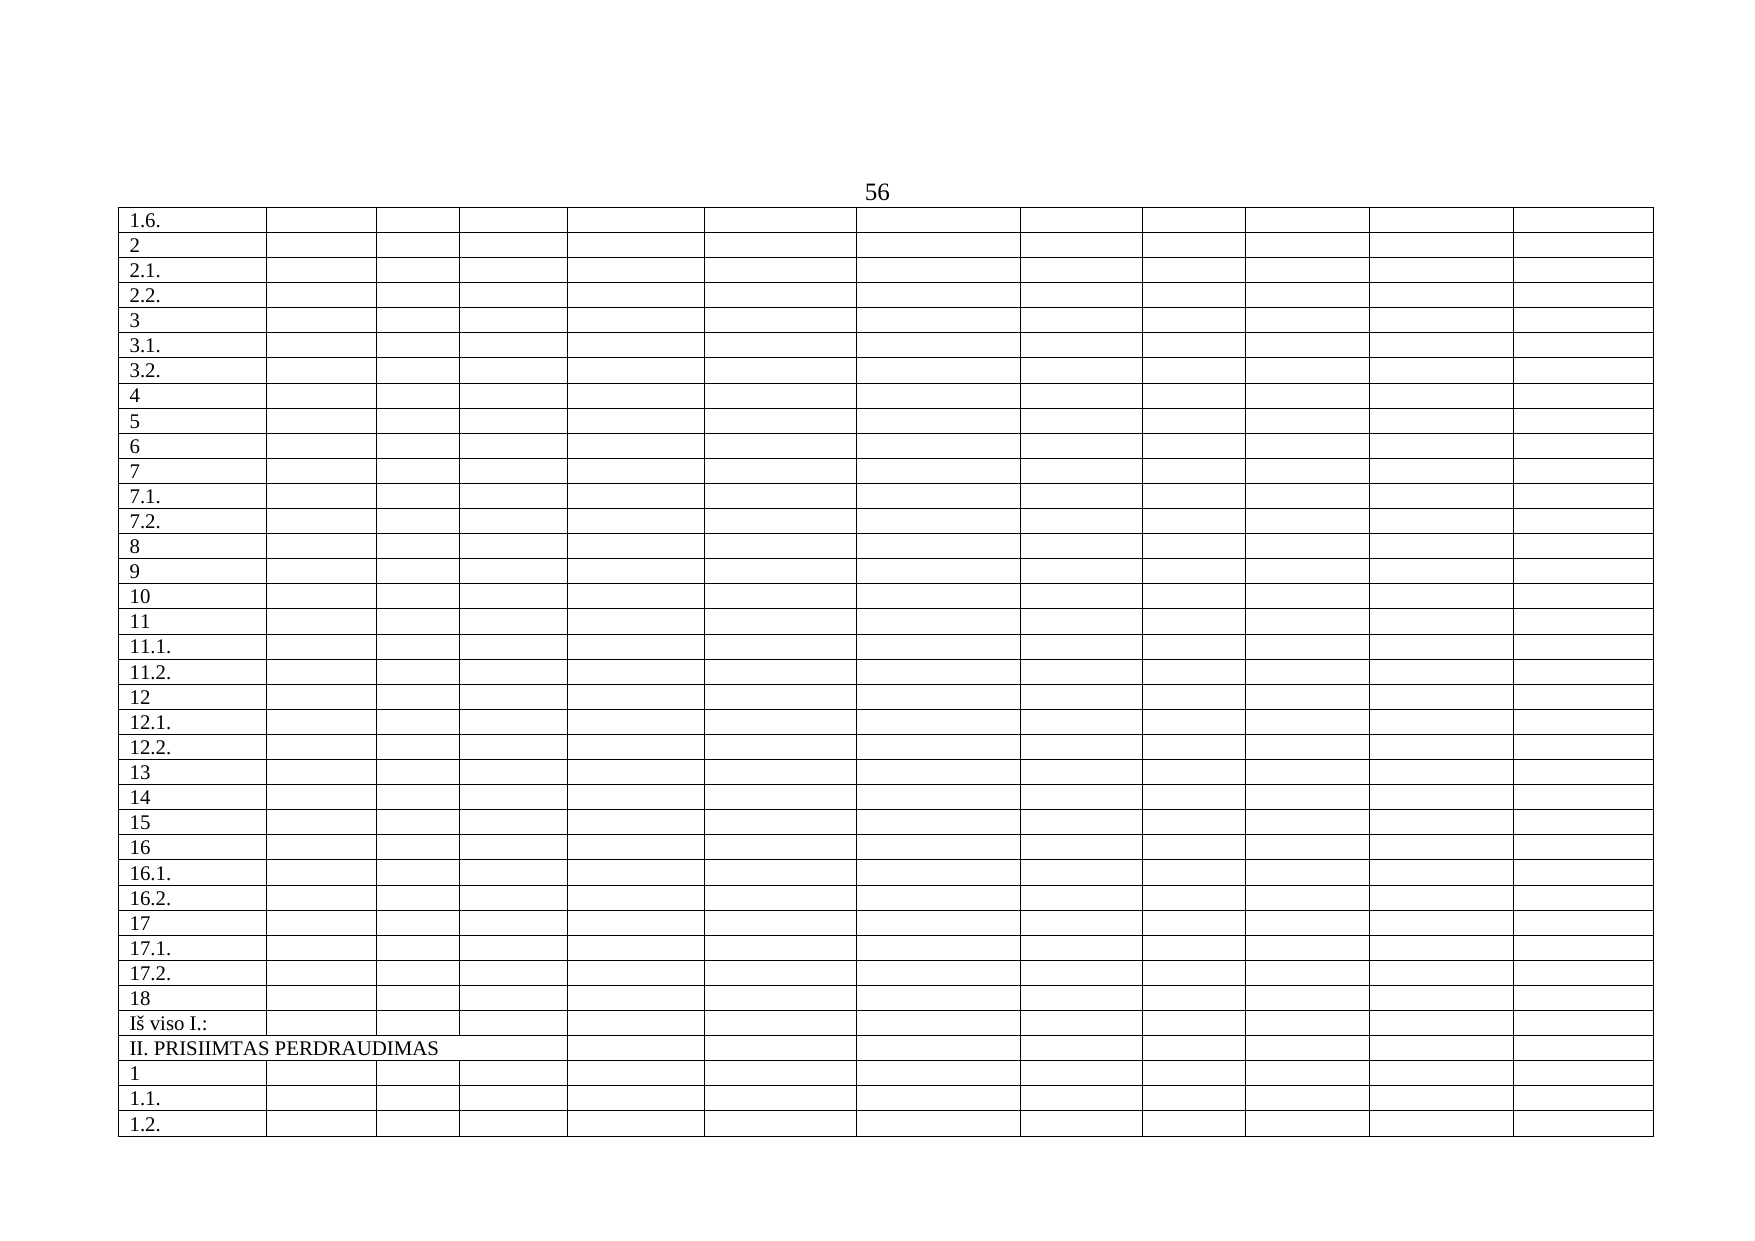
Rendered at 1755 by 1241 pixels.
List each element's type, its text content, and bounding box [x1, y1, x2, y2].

table_cell [1246, 961, 1369, 985]
table_cell [568, 208, 704, 232]
table_cell [460, 333, 567, 357]
table_cell [460, 810, 567, 834]
table_cell [1370, 534, 1513, 558]
table_cell [1246, 584, 1369, 608]
table_cell [1514, 258, 1653, 282]
table_cell [857, 635, 1020, 658]
table_cell [568, 609, 704, 633]
table_cell [460, 459, 567, 483]
table_cell [568, 961, 704, 985]
table_cell [377, 308, 459, 332]
table_cell [1021, 434, 1142, 458]
table_cell [377, 835, 459, 859]
table_cell [1246, 710, 1369, 734]
table_cell [1514, 810, 1653, 834]
table_cell [1246, 835, 1369, 859]
table_cell [1514, 986, 1653, 1010]
table_cell [1021, 1111, 1142, 1136]
table_cell [705, 584, 856, 608]
table_cell [1370, 936, 1513, 960]
table_cell [1246, 1111, 1369, 1136]
table_cell [1021, 409, 1142, 433]
table_cell [460, 986, 567, 1010]
table_cell [568, 1111, 704, 1136]
table_cell 12 [119, 685, 266, 709]
table_cell [267, 1011, 376, 1035]
table_cell [267, 358, 376, 382]
table_cell [460, 1061, 567, 1085]
table_cell [1514, 911, 1653, 935]
table_cell 11.2. [119, 660, 266, 684]
table_cell [1143, 961, 1245, 985]
table_cell [1021, 584, 1142, 608]
table_cell [377, 434, 459, 458]
table_cell [1514, 1111, 1653, 1136]
table_cell [267, 961, 376, 985]
table_cell [1514, 434, 1653, 458]
table_cell [267, 1086, 376, 1110]
table_cell [377, 635, 459, 658]
table_cell [705, 911, 856, 935]
table_cell [1021, 509, 1142, 533]
table_cell [267, 860, 376, 884]
table_cell [1143, 660, 1245, 684]
table_cell [857, 860, 1020, 884]
table_cell [377, 660, 459, 684]
table_cell [705, 283, 856, 307]
table_cell [1370, 384, 1513, 407]
table_cell [1514, 785, 1653, 809]
table_cell [377, 409, 459, 433]
table_cell [568, 760, 704, 784]
table_cell [460, 785, 567, 809]
table_cell [1143, 1086, 1245, 1110]
table_cell [1143, 936, 1245, 960]
table_cell [1021, 635, 1142, 658]
table_cell [1021, 835, 1142, 859]
table_cell [1370, 233, 1513, 257]
table_cell [1370, 584, 1513, 608]
table_cell [377, 785, 459, 809]
table_cell [1370, 685, 1513, 709]
table_cell 4 [119, 384, 266, 407]
table_cell [460, 936, 567, 960]
table_cell [857, 559, 1020, 583]
table_cell [460, 1011, 567, 1035]
table_cell [460, 434, 567, 458]
table_cell [460, 609, 567, 633]
table_cell [267, 434, 376, 458]
table_cell [857, 660, 1020, 684]
table_cell [377, 208, 459, 232]
table_cell [267, 584, 376, 608]
table_cell [1143, 258, 1245, 282]
table_cell [705, 484, 856, 508]
table_cell [1143, 283, 1245, 307]
table_cell [1370, 860, 1513, 884]
table_cell [705, 886, 856, 909]
table_cell [568, 685, 704, 709]
table_cell 18 [119, 986, 266, 1010]
table_cell [1246, 810, 1369, 834]
table_cell 2.1. [119, 258, 266, 282]
table_cell [568, 384, 704, 407]
table_cell 17 [119, 911, 266, 935]
table_cell [1514, 609, 1653, 633]
table_cell [267, 534, 376, 558]
table_cell [1370, 258, 1513, 282]
table_cell [1370, 810, 1513, 834]
table_cell 5 [119, 409, 266, 433]
table_cell [568, 886, 704, 909]
table_cell 12.1. [119, 710, 266, 734]
table_cell [568, 308, 704, 332]
table_cell [267, 986, 376, 1010]
table_cell [857, 609, 1020, 633]
table_cell [568, 835, 704, 859]
table_cell [857, 685, 1020, 709]
table_cell [377, 283, 459, 307]
table_cell [267, 559, 376, 583]
table_cell [568, 358, 704, 382]
table_cell [1370, 609, 1513, 633]
table_cell [267, 685, 376, 709]
table_cell [1370, 484, 1513, 508]
table_cell [1246, 434, 1369, 458]
table_cell [267, 509, 376, 533]
table_cell [1514, 835, 1653, 859]
table_cell [1370, 208, 1513, 232]
table_cell [1246, 760, 1369, 784]
table_cell 17.2. [119, 961, 266, 985]
table_cell [1143, 534, 1245, 558]
table_cell [1021, 308, 1142, 332]
table_cell [1514, 584, 1653, 608]
table_cell [1246, 785, 1369, 809]
table_cell [1143, 358, 1245, 382]
table_cell 16.2. [119, 886, 266, 909]
table_cell [857, 409, 1020, 433]
table_cell [1143, 459, 1245, 483]
table_cell 3.2. [119, 358, 266, 382]
table_cell [1143, 333, 1245, 357]
table_cell [377, 609, 459, 633]
table_cell [857, 1111, 1020, 1136]
table_cell [1143, 710, 1245, 734]
table_cell [568, 233, 704, 257]
table_cell [1370, 1036, 1513, 1060]
table_cell [1370, 1061, 1513, 1085]
table_cell [1143, 986, 1245, 1010]
table_cell 7.1. [119, 484, 266, 508]
table_cell [1143, 384, 1245, 407]
table_cell [267, 484, 376, 508]
table_cell [267, 886, 376, 909]
table_cell [857, 911, 1020, 935]
table_cell [1143, 760, 1245, 784]
table_cell [705, 1061, 856, 1085]
table_cell [267, 810, 376, 834]
table_cell [705, 860, 856, 884]
table_cell [568, 509, 704, 533]
table_cell [1370, 509, 1513, 533]
table_cell [568, 333, 704, 357]
table_cell [460, 860, 567, 884]
table_cell [705, 710, 856, 734]
table_cell [1514, 685, 1653, 709]
table_cell [857, 358, 1020, 382]
table_cell [1021, 685, 1142, 709]
table_cell [568, 409, 704, 433]
table_cell [1370, 308, 1513, 332]
table_cell [1143, 635, 1245, 658]
table_cell [460, 384, 567, 407]
table_cell [857, 233, 1020, 257]
table_cell [1246, 283, 1369, 307]
table_cell [1021, 333, 1142, 357]
table_cell [857, 785, 1020, 809]
table_cell 3 [119, 308, 266, 332]
table_cell [1021, 860, 1142, 884]
table_cell [568, 710, 704, 734]
table_cell [1514, 233, 1653, 257]
table_cell [1246, 233, 1369, 257]
table_cell [460, 283, 567, 307]
table_cell [705, 1111, 856, 1136]
table_cell [267, 1061, 376, 1085]
table_cell [1143, 409, 1245, 433]
table_cell [705, 384, 856, 407]
table_cell [460, 534, 567, 558]
table_cell [377, 685, 459, 709]
table_cell [1021, 283, 1142, 307]
table_cell [1021, 810, 1142, 834]
table_cell [1246, 860, 1369, 884]
table_cell [568, 986, 704, 1010]
table_cell [377, 384, 459, 407]
table_cell [460, 760, 567, 784]
table_cell 1.1. [119, 1086, 266, 1110]
table_cell [377, 810, 459, 834]
table_cell [1514, 760, 1653, 784]
table_cell [568, 936, 704, 960]
table_cell [1514, 936, 1653, 960]
table_cell [460, 886, 567, 909]
table_cell [1514, 409, 1653, 433]
table_cell [460, 409, 567, 433]
table_cell [1143, 559, 1245, 583]
table_cell [377, 584, 459, 608]
table_cell [1143, 810, 1245, 834]
table_cell 14 [119, 785, 266, 809]
table_cell [377, 911, 459, 935]
table_cell 17.1. [119, 936, 266, 960]
table_cell [1514, 384, 1653, 407]
table_cell [568, 810, 704, 834]
table_cell [1021, 534, 1142, 558]
table_cell [1514, 860, 1653, 884]
table_cell [857, 534, 1020, 558]
table_cell [1246, 409, 1369, 433]
table_cell [1143, 735, 1245, 759]
table_cell [705, 358, 856, 382]
table_cell [1021, 1036, 1142, 1060]
table_cell [267, 660, 376, 684]
table_cell [1143, 233, 1245, 257]
table_cell [1514, 484, 1653, 508]
table_cell [705, 308, 856, 332]
table_cell [857, 584, 1020, 608]
table_cell [460, 911, 567, 935]
table_cell [1370, 1011, 1513, 1035]
table_cell [460, 961, 567, 985]
table_cell [460, 1086, 567, 1110]
table_cell 1 [119, 1061, 266, 1085]
table_cell [1370, 333, 1513, 357]
table_cell [460, 509, 567, 533]
table_cell [1021, 233, 1142, 257]
table_cell [460, 308, 567, 332]
table_cell [1021, 208, 1142, 232]
table_cell [568, 1061, 704, 1085]
table_cell [1246, 886, 1369, 909]
table_cell [1246, 685, 1369, 709]
table_cell [377, 760, 459, 784]
table_cell [267, 835, 376, 859]
table_cell [377, 886, 459, 909]
table_cell [1246, 534, 1369, 558]
table_cell [568, 1036, 704, 1060]
table_cell [1246, 660, 1369, 684]
table_cell [1514, 961, 1653, 985]
table_cell [1514, 333, 1653, 357]
table_cell [1370, 1086, 1513, 1110]
table_cell [1246, 609, 1369, 633]
table_cell [857, 459, 1020, 483]
table_cell [460, 233, 567, 257]
table_cell II. PRISIIMTAS PERDRAUDIMAS [119, 1036, 567, 1060]
table_cell [1021, 886, 1142, 909]
table_cell [377, 936, 459, 960]
table_cell 3.1. [119, 333, 266, 357]
table_cell [1246, 911, 1369, 935]
table_cell 11 [119, 609, 266, 633]
table_cell [1514, 358, 1653, 382]
table_cell [267, 233, 376, 257]
table_cell [1370, 785, 1513, 809]
table_cell [568, 911, 704, 935]
table_cell [267, 384, 376, 407]
table_cell [568, 434, 704, 458]
table_cell [1246, 559, 1369, 583]
table_cell [1143, 308, 1245, 332]
table_cell 16 [119, 835, 266, 859]
table_cell [1246, 635, 1369, 658]
table_cell [1021, 1086, 1142, 1110]
table_cell [1370, 283, 1513, 307]
table_cell [1370, 660, 1513, 684]
table_cell [1370, 986, 1513, 1010]
table_cell [1143, 886, 1245, 909]
table_cell [1246, 308, 1369, 332]
table_cell [1021, 961, 1142, 985]
table_cell 2 [119, 233, 266, 257]
table_cell [377, 509, 459, 533]
table_cell [568, 785, 704, 809]
table_cell 12.2. [119, 735, 266, 759]
table_cell [857, 308, 1020, 332]
table_cell [1246, 735, 1369, 759]
table_cell [460, 685, 567, 709]
table_cell [1246, 936, 1369, 960]
table_cell [705, 735, 856, 759]
table_cell [568, 283, 704, 307]
table_cell 15 [119, 810, 266, 834]
table_cell [705, 1086, 856, 1110]
table_cell [857, 1061, 1020, 1085]
table_cell [1246, 1011, 1369, 1035]
table_cell [460, 559, 567, 583]
table_cell [267, 208, 376, 232]
table_cell [1021, 760, 1142, 784]
table_cell [705, 459, 856, 483]
table_cell [377, 735, 459, 759]
table_cell [857, 509, 1020, 533]
table_cell [377, 986, 459, 1010]
table_cell [705, 810, 856, 834]
table_cell [568, 660, 704, 684]
table_cell [705, 936, 856, 960]
table_cell [267, 409, 376, 433]
table_cell [705, 609, 856, 633]
table_cell [460, 635, 567, 658]
table_cell [1143, 584, 1245, 608]
table_cell 7.2. [119, 509, 266, 533]
table_cell [857, 760, 1020, 784]
table_cell [377, 961, 459, 985]
table_cell [1021, 660, 1142, 684]
table_cell [1246, 333, 1369, 357]
table_cell [1021, 1061, 1142, 1085]
table_cell [1370, 911, 1513, 935]
table_cell [267, 459, 376, 483]
table_cell [857, 434, 1020, 458]
table_cell [1143, 434, 1245, 458]
table_cell [377, 710, 459, 734]
table_cell [267, 911, 376, 935]
table_cell [1021, 258, 1142, 282]
table_cell [1514, 1086, 1653, 1110]
table_cell [1143, 785, 1245, 809]
table_cell [568, 860, 704, 884]
table_cell [1370, 835, 1513, 859]
table_cell [705, 434, 856, 458]
table_cell [460, 258, 567, 282]
table_cell [377, 534, 459, 558]
table_cell [267, 710, 376, 734]
table_cell [705, 409, 856, 433]
table_cell [857, 810, 1020, 834]
table_cell [1021, 1011, 1142, 1035]
table_cell [1021, 785, 1142, 809]
table_cell [1246, 384, 1369, 407]
table_cell [705, 1036, 856, 1060]
table_cell [377, 559, 459, 583]
table_cell [1370, 358, 1513, 382]
table_cell [1143, 1036, 1245, 1060]
table_cell [705, 961, 856, 985]
table_cell [267, 258, 376, 282]
table_cell [1370, 409, 1513, 433]
table_cell [377, 1086, 459, 1110]
table_cell [1021, 936, 1142, 960]
table_cell [1514, 660, 1653, 684]
table_cell 11.1. [119, 635, 266, 658]
table_cell [857, 283, 1020, 307]
table_cell [1021, 358, 1142, 382]
table_cell [568, 534, 704, 558]
table_cell [1370, 961, 1513, 985]
table_cell [1370, 1111, 1513, 1136]
table_cell [857, 333, 1020, 357]
table_cell [1143, 860, 1245, 884]
table_cell [1143, 208, 1245, 232]
table_cell [705, 835, 856, 859]
table_cell [1143, 1061, 1245, 1085]
table_cell [705, 333, 856, 357]
table_cell [1246, 459, 1369, 483]
table_cell 9 [119, 559, 266, 583]
table_cell [1514, 1061, 1653, 1085]
table_cell [1514, 1011, 1653, 1035]
table_cell [705, 559, 856, 583]
table_cell [1143, 484, 1245, 508]
table_cell [377, 484, 459, 508]
table_cell [1514, 559, 1653, 583]
table_cell Iš viso I.: [119, 1011, 266, 1035]
table_cell [1021, 484, 1142, 508]
table_cell [1514, 735, 1653, 759]
table_cell [568, 735, 704, 759]
table_cell [1021, 735, 1142, 759]
table_cell [568, 1086, 704, 1110]
table_cell [705, 233, 856, 257]
table_cell [460, 1111, 567, 1136]
table_cell [705, 534, 856, 558]
table_cell [568, 258, 704, 282]
table_cell [1246, 484, 1369, 508]
table_cell 8 [119, 534, 266, 558]
table_cell [267, 635, 376, 658]
table_cell [857, 1011, 1020, 1035]
table_cell [1514, 208, 1653, 232]
table_cell 1.6. [119, 208, 266, 232]
table_cell [1514, 534, 1653, 558]
table_cell [460, 710, 567, 734]
table_cell [1370, 434, 1513, 458]
table_cell [377, 1111, 459, 1136]
table_cell [377, 860, 459, 884]
table_cell 13 [119, 760, 266, 784]
table_cell [460, 208, 567, 232]
table_cell [1370, 635, 1513, 658]
table_cell [460, 835, 567, 859]
table_cell [460, 358, 567, 382]
table_cell 10 [119, 584, 266, 608]
table_cell [1246, 208, 1369, 232]
table_cell [857, 1086, 1020, 1110]
table_cell [377, 258, 459, 282]
table_cell [1143, 509, 1245, 533]
table_cell [1143, 911, 1245, 935]
table_cell 7 [119, 459, 266, 483]
table_cell [1514, 1036, 1653, 1060]
table_cell [377, 233, 459, 257]
table_cell [267, 283, 376, 307]
table_cell [1514, 283, 1653, 307]
table_cell [1021, 559, 1142, 583]
table_cell [705, 986, 856, 1010]
table_cell [1021, 710, 1142, 734]
table_cell [857, 886, 1020, 909]
table_cell [705, 258, 856, 282]
table_cell [1021, 911, 1142, 935]
table_cell [857, 961, 1020, 985]
table_cell [1514, 710, 1653, 734]
table_cell [1246, 1086, 1369, 1110]
table_cell [460, 660, 567, 684]
table_cell [1143, 685, 1245, 709]
table_cell [1370, 886, 1513, 909]
table_cell [267, 1111, 376, 1136]
table_cell [1514, 308, 1653, 332]
table_cell [857, 384, 1020, 407]
table_cell [1370, 710, 1513, 734]
table_cell [1246, 1036, 1369, 1060]
table_cell [1514, 459, 1653, 483]
table_cell [568, 1011, 704, 1035]
table_cell [857, 986, 1020, 1010]
table_cell [267, 609, 376, 633]
table_cell [460, 484, 567, 508]
table_cell [857, 484, 1020, 508]
table_cell [1143, 1111, 1245, 1136]
table_cell [705, 685, 856, 709]
table_cell [377, 459, 459, 483]
table_cell [1246, 986, 1369, 1010]
table_cell [267, 308, 376, 332]
table_cell [705, 509, 856, 533]
table_cell [1246, 509, 1369, 533]
table_cell [1514, 635, 1653, 658]
table_cell [1021, 459, 1142, 483]
table_cell [460, 735, 567, 759]
table_cell [705, 660, 856, 684]
table_cell [1514, 886, 1653, 909]
table_cell [1370, 459, 1513, 483]
table_cell 6 [119, 434, 266, 458]
table_cell 1.2. [119, 1111, 266, 1136]
table_cell 16.1. [119, 860, 266, 884]
table_cell [705, 635, 856, 658]
table_cell [460, 584, 567, 608]
table_cell [1370, 735, 1513, 759]
table_cell [705, 1011, 856, 1035]
table_cell [377, 333, 459, 357]
table_cell [1021, 986, 1142, 1010]
table_cell [1143, 609, 1245, 633]
table_cell [1021, 609, 1142, 633]
table_cell [267, 785, 376, 809]
table_cell [1143, 835, 1245, 859]
table_cell [1021, 384, 1142, 407]
table_cell [267, 333, 376, 357]
table_cell [267, 735, 376, 759]
table_cell [1143, 1011, 1245, 1035]
table_cell [568, 484, 704, 508]
table_cell [705, 208, 856, 232]
table_cell [568, 635, 704, 658]
table_cell [857, 710, 1020, 734]
table_cell [857, 1036, 1020, 1060]
table_cell [705, 785, 856, 809]
table_cell [1370, 760, 1513, 784]
table_cell [857, 258, 1020, 282]
table_cell [705, 760, 856, 784]
table_cell [377, 358, 459, 382]
table_cell [568, 559, 704, 583]
table_cell [1246, 258, 1369, 282]
table_cell [568, 459, 704, 483]
table_cell [857, 735, 1020, 759]
table_cell [1246, 1061, 1369, 1085]
table_cell [1246, 358, 1369, 382]
table_cell [267, 936, 376, 960]
table_cell [857, 835, 1020, 859]
table_cell [377, 1011, 459, 1035]
table_cell [1370, 559, 1513, 583]
table_cell [857, 936, 1020, 960]
table_cell [267, 760, 376, 784]
table_cell [568, 584, 704, 608]
table_cell [857, 208, 1020, 232]
table_cell [1514, 509, 1653, 533]
table_cell 2.2. [119, 283, 266, 307]
table_cell [377, 1061, 459, 1085]
